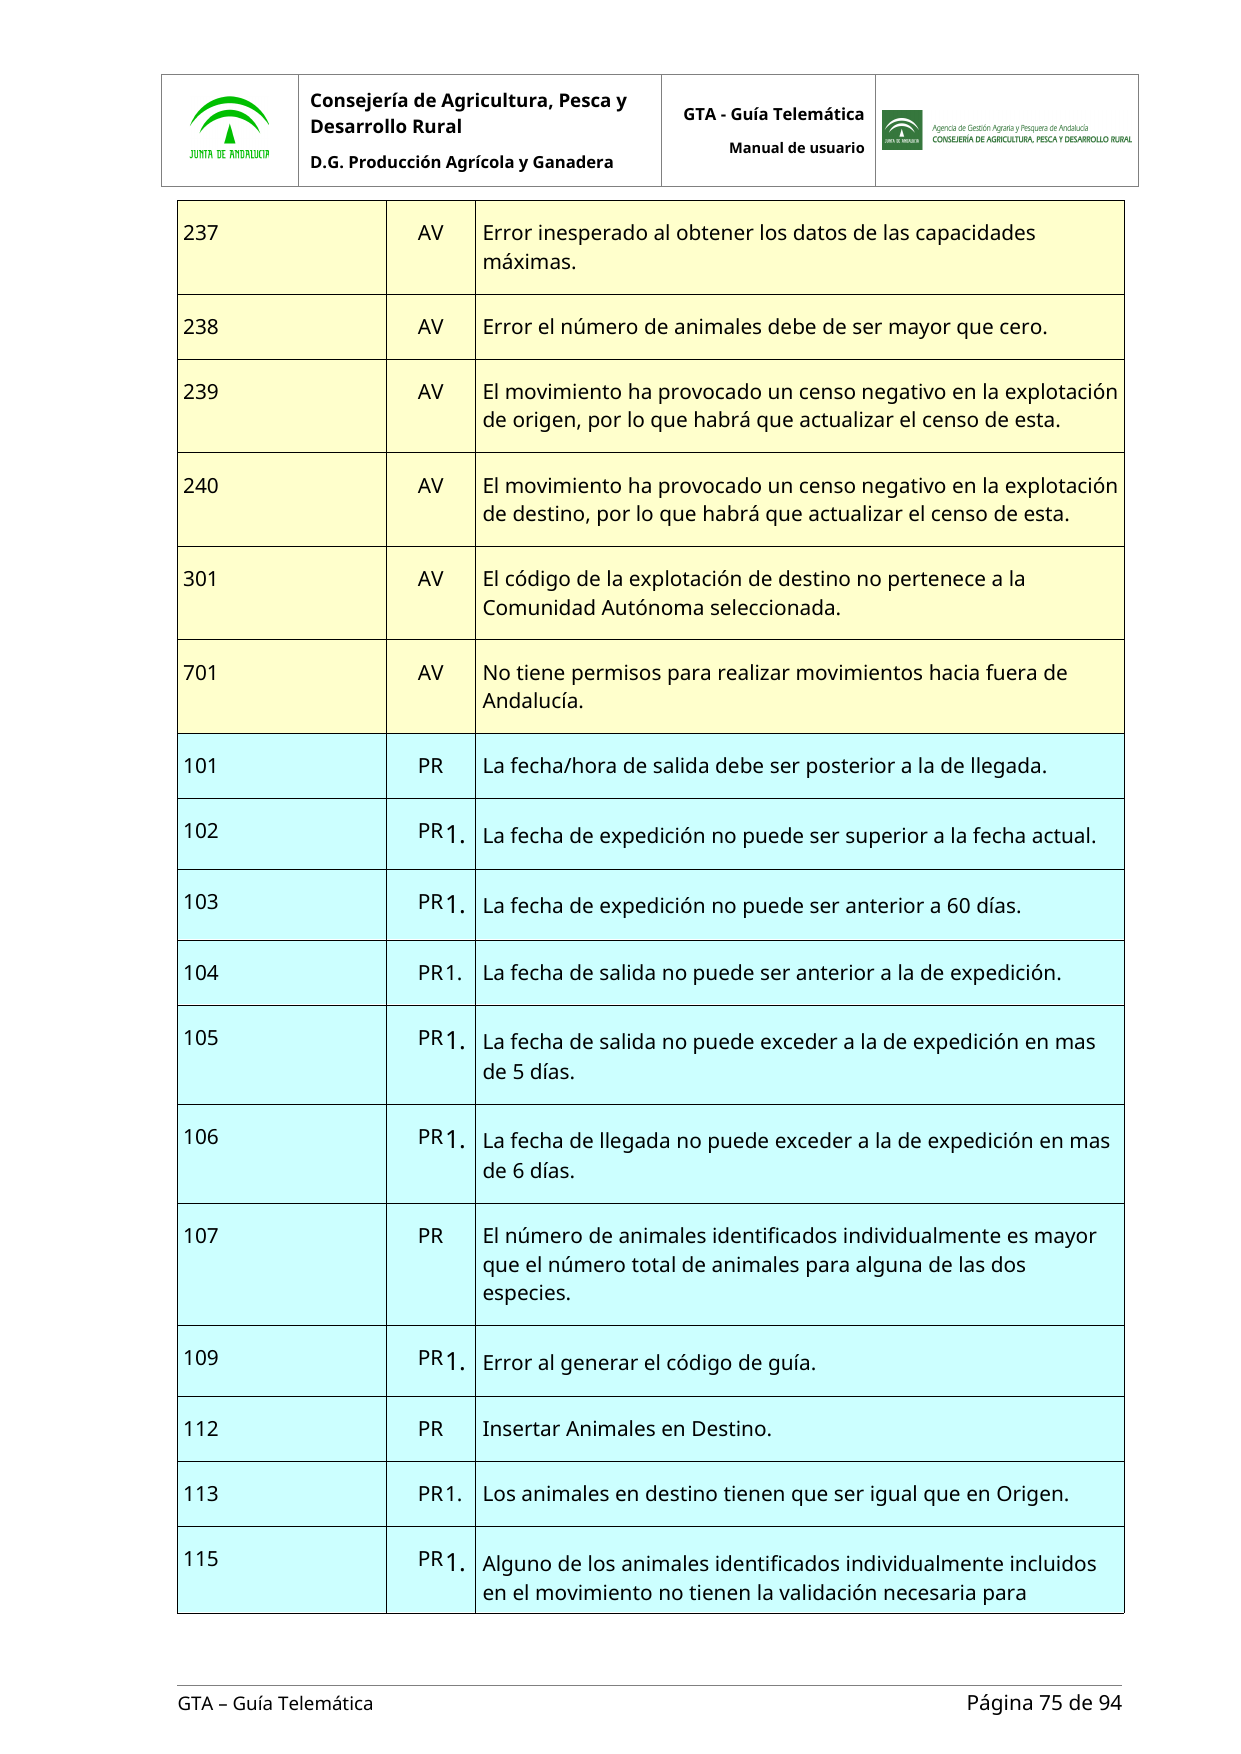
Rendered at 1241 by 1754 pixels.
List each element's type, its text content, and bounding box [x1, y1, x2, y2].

table_cell Alguno de los animales identificados individualmente incluidos en el movimiento no tienen la validación necesaria para [476, 1527, 1124, 1612]
table_cell PR [387, 1462, 475, 1526]
table_cell La fecha/hora de salida debe ser posterior a la de llegada. [476, 734, 1124, 798]
table_cell 239 [178, 360, 386, 452]
table_cell 240 [178, 453, 386, 546]
table_cell El número de animales identificados individualmente es mayor que el número total de animales para alguna de las dos especies. [476, 1204, 1124, 1325]
table_cell PR [387, 870, 475, 939]
table_cell 106 [178, 1105, 386, 1203]
table_cell El movimiento ha provocado un censo negativo en la explotación de origen, por lo que habrá que actualizar el censo de esta. [476, 360, 1124, 452]
table_cell AV [387, 547, 475, 639]
table_cell PR [387, 1105, 475, 1203]
table_cell PR [387, 1397, 475, 1461]
table_cell 115 [178, 1527, 386, 1612]
table_cell No tiene permisos para realizar movimientos hacia fuera de Andalucía. [476, 640, 1124, 733]
table_cell PR [387, 1326, 475, 1396]
table_cell Error al generar el código de guía. [476, 1326, 1124, 1396]
table_cell PR [387, 734, 475, 798]
table_cell 238 [178, 295, 386, 359]
table_cell AV [387, 640, 475, 733]
picture [189, 96, 269, 159]
table_cell La fecha de expedición no puede ser superior a la fecha actual. [476, 799, 1124, 869]
table_cell Insertar Animales en Destino. [476, 1397, 1124, 1461]
table_cell AV [387, 201, 475, 294]
table_cell PR [387, 1006, 475, 1104]
table_cell 237 [178, 201, 386, 294]
table_cell 104 [178, 941, 386, 1004]
table_cell PR [387, 941, 475, 1004]
table_cell 701 [178, 640, 386, 733]
table_cell 103 [178, 870, 386, 939]
table_cell 301 [178, 547, 386, 639]
table_cell AV [387, 295, 475, 359]
table_cell 102 [178, 799, 386, 869]
table_cell PR [387, 799, 475, 869]
table_cell 101 [178, 734, 386, 798]
table_cell Los animales en destino tienen que ser igual que en Origen. [476, 1462, 1124, 1526]
table_cell La fecha de llegada no puede exceder a la de expedición en mas de 6 días. [476, 1105, 1124, 1203]
table_cell PR [387, 1527, 475, 1612]
table_cell Error el número de animales debe de ser mayor que cero. [476, 295, 1124, 359]
table_cell Error inesperado al obtener los datos de las capacidades máximas. [476, 201, 1124, 294]
table_cell AV [387, 360, 475, 452]
table_cell El movimiento ha provocado un censo negativo en la explotación de destino, por lo que habrá que actualizar el censo de esta. [476, 453, 1124, 546]
table_cell 112 [178, 1397, 386, 1461]
table_cell AV [387, 453, 475, 546]
table_cell 113 [178, 1462, 386, 1526]
table_cell La fecha de salida no puede exceder a la de expedición en mas de 5 días. [476, 1006, 1124, 1104]
table_cell 105 [178, 1006, 386, 1104]
table_cell PR [387, 1204, 475, 1325]
table_cell 109 [178, 1326, 386, 1396]
table_cell La fecha de salida no puede ser anterior a la de expedición. [476, 941, 1124, 1004]
table_cell El código de la explotación de destino no pertenece a la Comunidad Autónoma seleccionada. [476, 547, 1124, 639]
picture [882, 110, 1132, 150]
table_cell 107 [178, 1204, 386, 1325]
table_cell La fecha de expedición no puede ser anterior a 60 días. [476, 870, 1124, 939]
